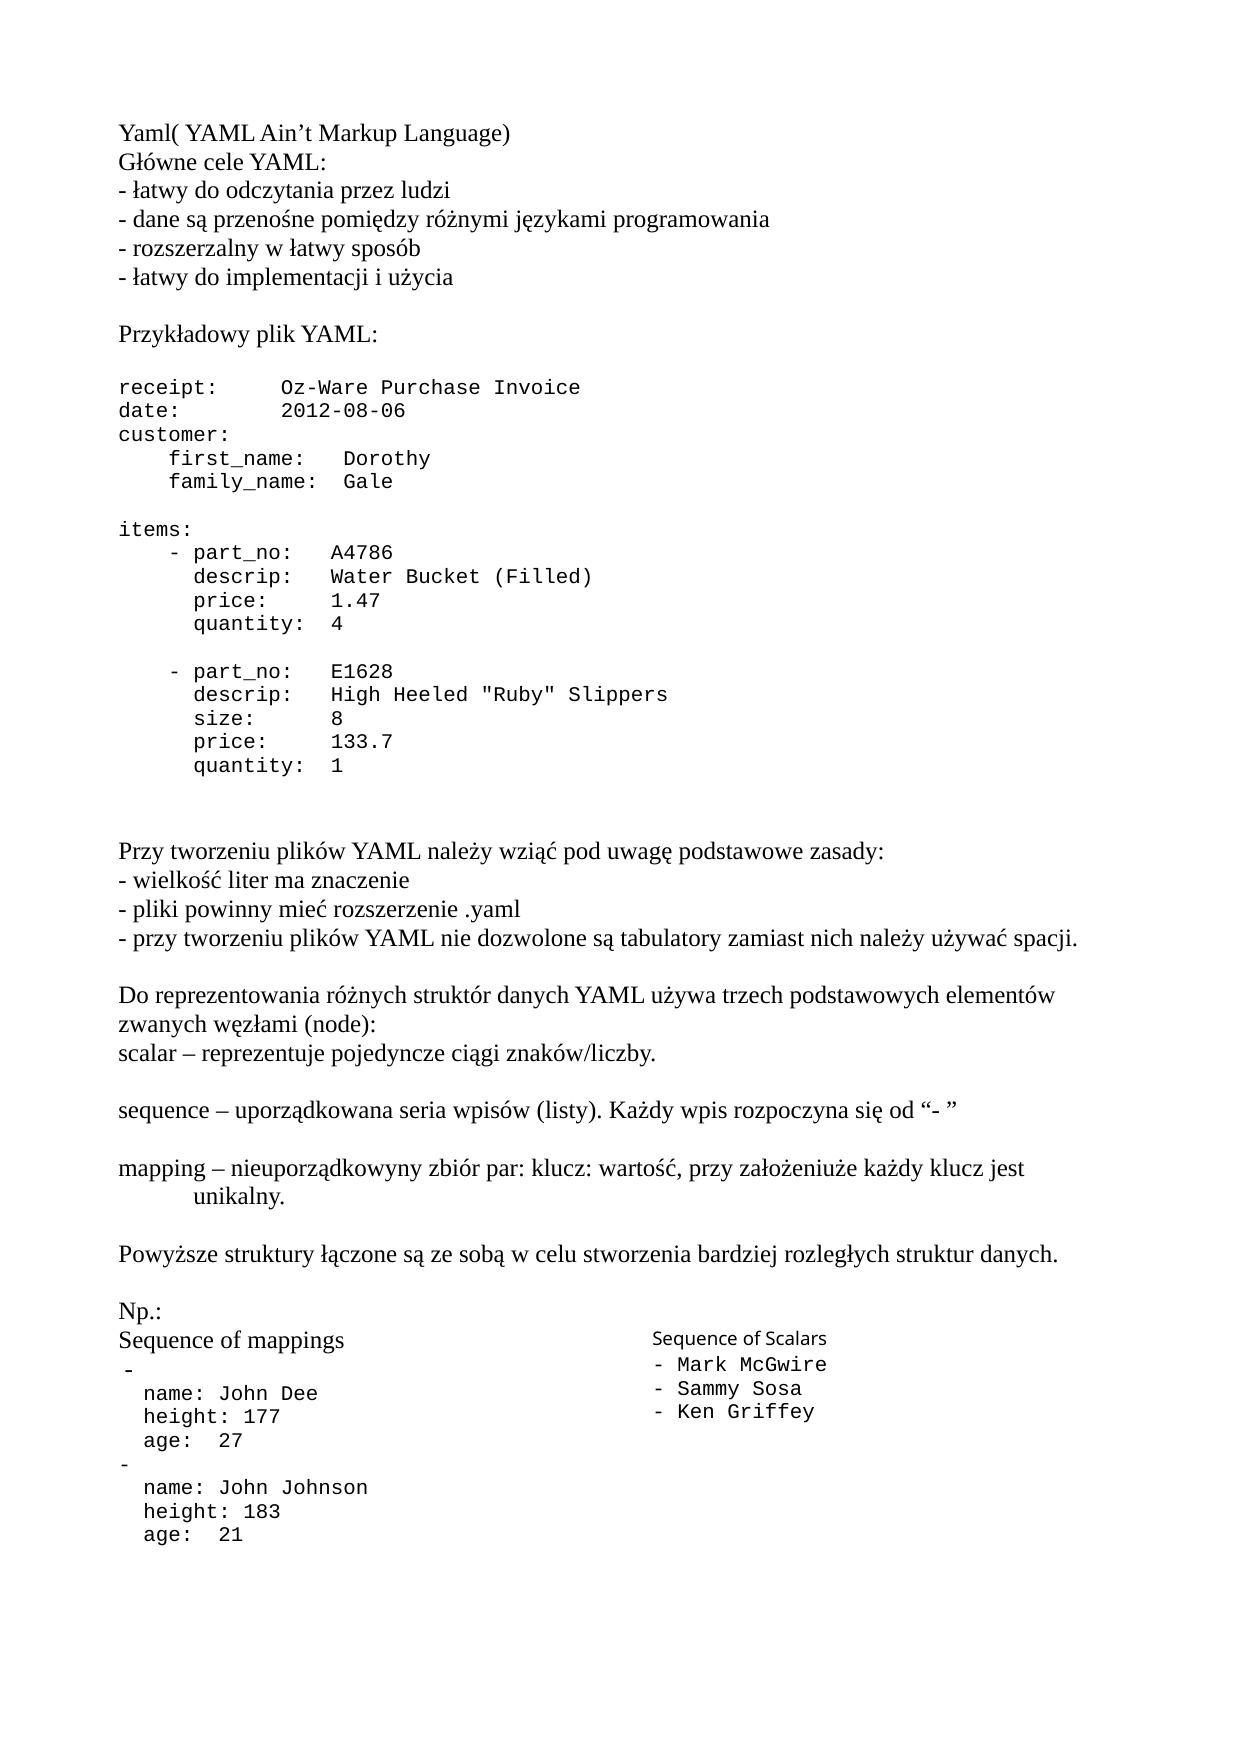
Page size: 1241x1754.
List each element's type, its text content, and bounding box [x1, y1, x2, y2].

text - pliki powinny mieć rozszerzenie .yaml [118, 894, 1122, 923]
table_cell - Mark McGwire - Sammy Sosa - Ken Griffey [652, 1354, 1122, 1548]
text - part_no: A4786 [118, 542, 1122, 566]
text - rozszerzalny w łatwy sposób [118, 233, 1122, 262]
text - wielkość liter ma znaczenie [118, 865, 1122, 894]
text - łatwy do odczytania przez ludzi [118, 176, 1122, 204]
text size: 8 [118, 708, 1122, 732]
text first_name: Dorothy [118, 448, 1122, 471]
text Przykładowy plik YAML: [118, 319, 1122, 348]
text price: 133.7 [118, 732, 1122, 755]
text quantity: 1 [118, 755, 1122, 779]
text - part_no: E1628 [118, 661, 1122, 684]
table_header Sequence of mappings [118, 1325, 652, 1354]
table_cell - name: John Dee height: 177 age: 27 - name: John Johnson height: 183 age: 21 [118, 1354, 652, 1548]
text - przy tworzeniu plików YAML nie dozwolone są tabulatory zamiast nich należy używać spacji. [118, 923, 1122, 951]
text descrip: Water Bucket (Filled) [118, 566, 1122, 590]
text receipt: Oz-Ware Purchase Invoice [118, 377, 1122, 401]
text items: [118, 519, 1122, 542]
text - łatwy do implementacji i użycia [118, 262, 1122, 291]
text scalar – reprezentuje pojedyncze ciągi znaków/liczby. [118, 1038, 1122, 1066]
text Powyższe struktury łączone są ze sobą w celu stworzenia bardziej rozległych struktur danych. [118, 1239, 1122, 1268]
text family_name: Gale [118, 471, 1122, 495]
text customer: [118, 424, 1122, 448]
text quantity: 4 [118, 613, 1122, 637]
table_header Sequence of Scalars [652, 1325, 1122, 1354]
text price: 1.47 [118, 590, 1122, 613]
text sequence – uporządkowana seria wpisów (listy). Każdy wpis rozpoczyna się od “- ” [118, 1095, 1122, 1124]
text descrip: High Heeled "Ruby" Slippers [118, 684, 1122, 708]
text date: 2012-08-06 [118, 401, 1122, 424]
text Główne cele YAML: [118, 147, 1122, 176]
text Do reprezentowania różnych struktór danych YAML używa trzech podstawowych elementów zwanych węzłami (node): [118, 980, 1122, 1038]
text mapping – nieuporządkowyny zbiór par: klucz: wartość, przy założeniuże każdy klucz jest unikalny. [118, 1153, 1122, 1210]
text Przy tworzeniu plików YAML należy wziąć pod uwagę podstawowe zasady: [118, 836, 1122, 865]
text Yaml( YAML Ain’t Markup Language) [118, 118, 1122, 147]
text Np.: [118, 1296, 1122, 1325]
text - dane są przenośne pomiędzy różnymi językami programowania [118, 204, 1122, 233]
